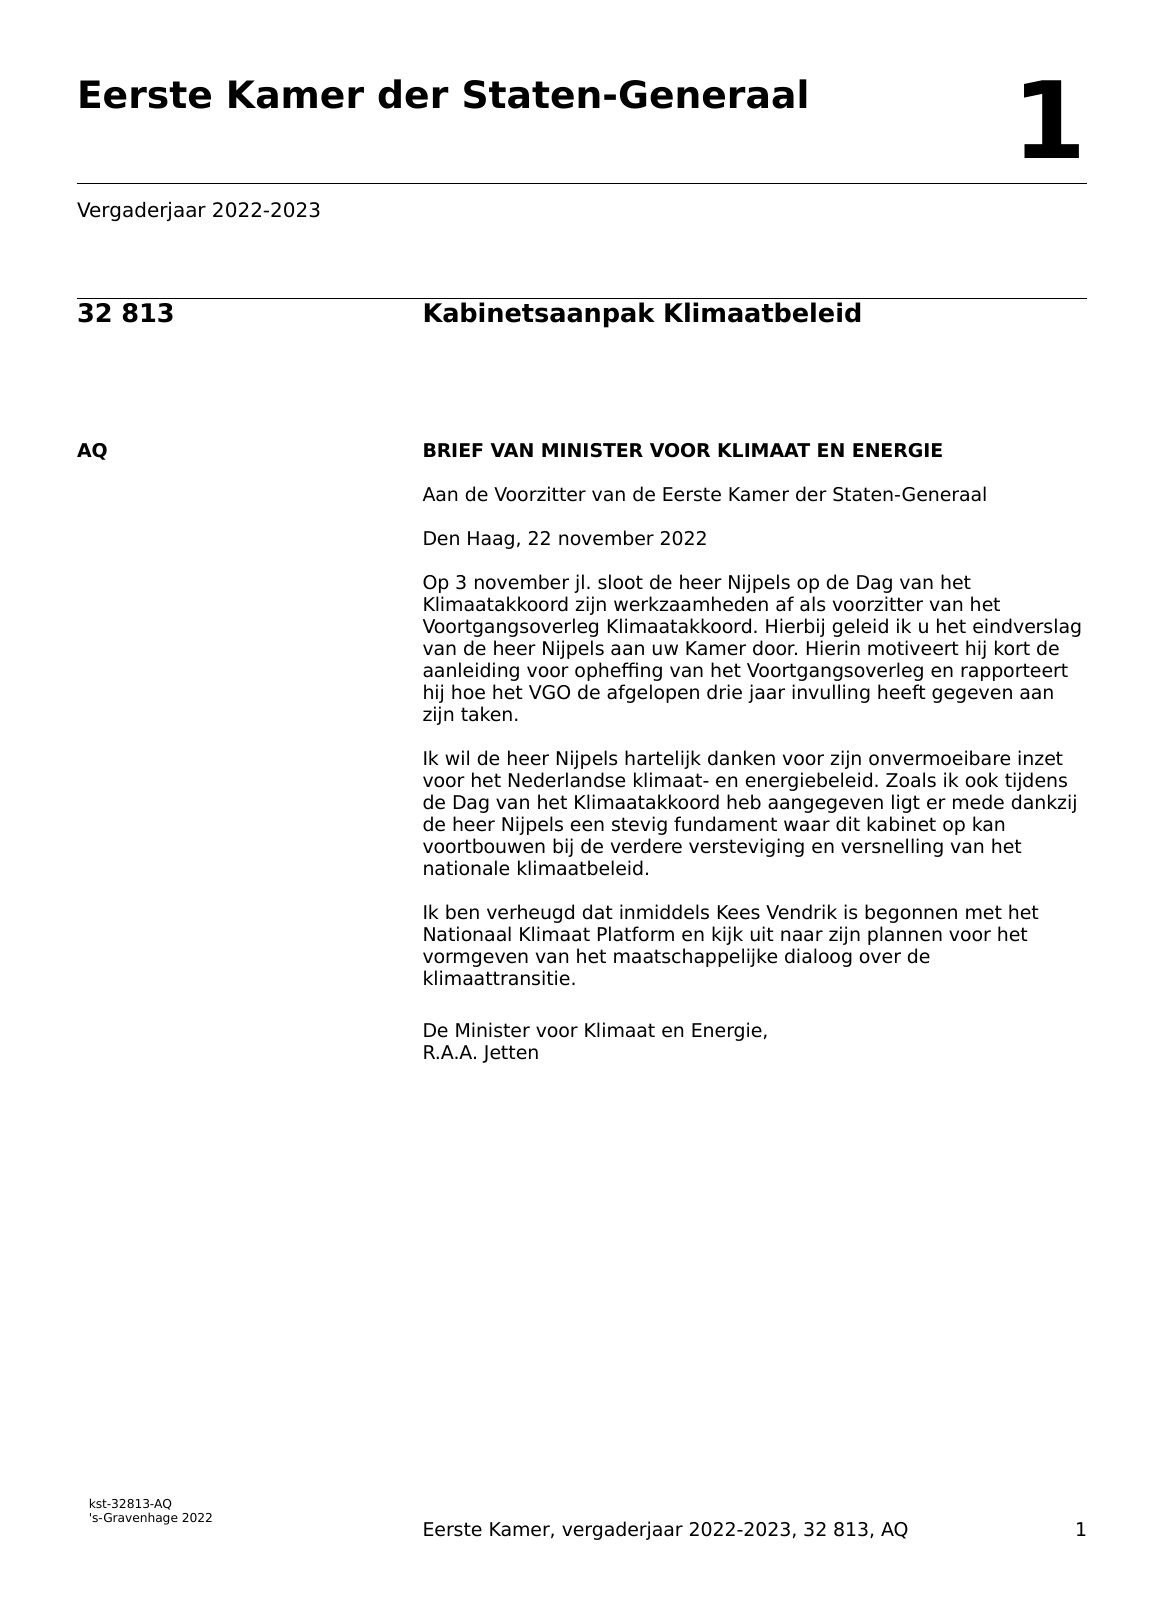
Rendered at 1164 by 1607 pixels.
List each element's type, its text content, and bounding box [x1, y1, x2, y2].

table_cell Vergaderjaar 2022-2023 [77, 184, 1087, 298]
subtitle 32 813 Kabinetsaanpak Klimaatbeleid [77, 299, 1087, 329]
text De Minister voor Klimaat en Energie, R.A.A. Jetten [422, 1020, 1087, 1064]
text Ik ben verheugd dat inmiddels Kees Vendrik is begonnen met het Nationaal Klimaat Platform en kijk uit naar zijn plannen voor het vormgeven van het maatschappelijke dialoog over de klimaattransitie. [422, 902, 1087, 990]
text 's-Gravenhage 2022 [88, 1511, 323, 1525]
table_header Eerste Kamer der Staten-Generaal [77, 59, 886, 183]
text Aan de Voorzitter van de Eerste Kamer der Staten-Generaal [422, 484, 1087, 506]
text kst-32813-AQ [88, 1497, 323, 1511]
text Ik wil de heer Nijpels hartelijk danken voor zijn onvermoeibare inzet voor het Nederlandse klimaat- en energiebeleid. Zoals ik ook tijdens de Dag van het Klimaatakkoord heb aangegeven ligt er mede dankzij de heer Nijpels een stevig fundament waar dit kabinet op kan voortbouwen bij de verdere versteviging en versnelling van het nationale klimaatbeleid. [422, 748, 1087, 880]
table_header 1 [886, 59, 1087, 183]
subtitle AQ BRIEF VAN MINISTER VOOR KLIMAAT EN ENERGIE [77, 440, 1087, 462]
text Op 3 november jl. sloot de heer Nijpels op de Dag van het Klimaatakkoord zijn werkzaamheden af als voorzitter van het Voortgangsoverleg Klimaatakkoord. Hierbij geleid ik u het eindverslag van de heer Nijpels aan uw Kamer door. Hierin motiveert hij kort de aanleiding voor opheffing van het Voortgangsoverleg en rapporteert hij hoe het VGO de afgelopen drie jaar invulling heeft gegeven aan zijn taken. [422, 572, 1087, 726]
text Den Haag, 22 november 2022 [422, 528, 1087, 550]
